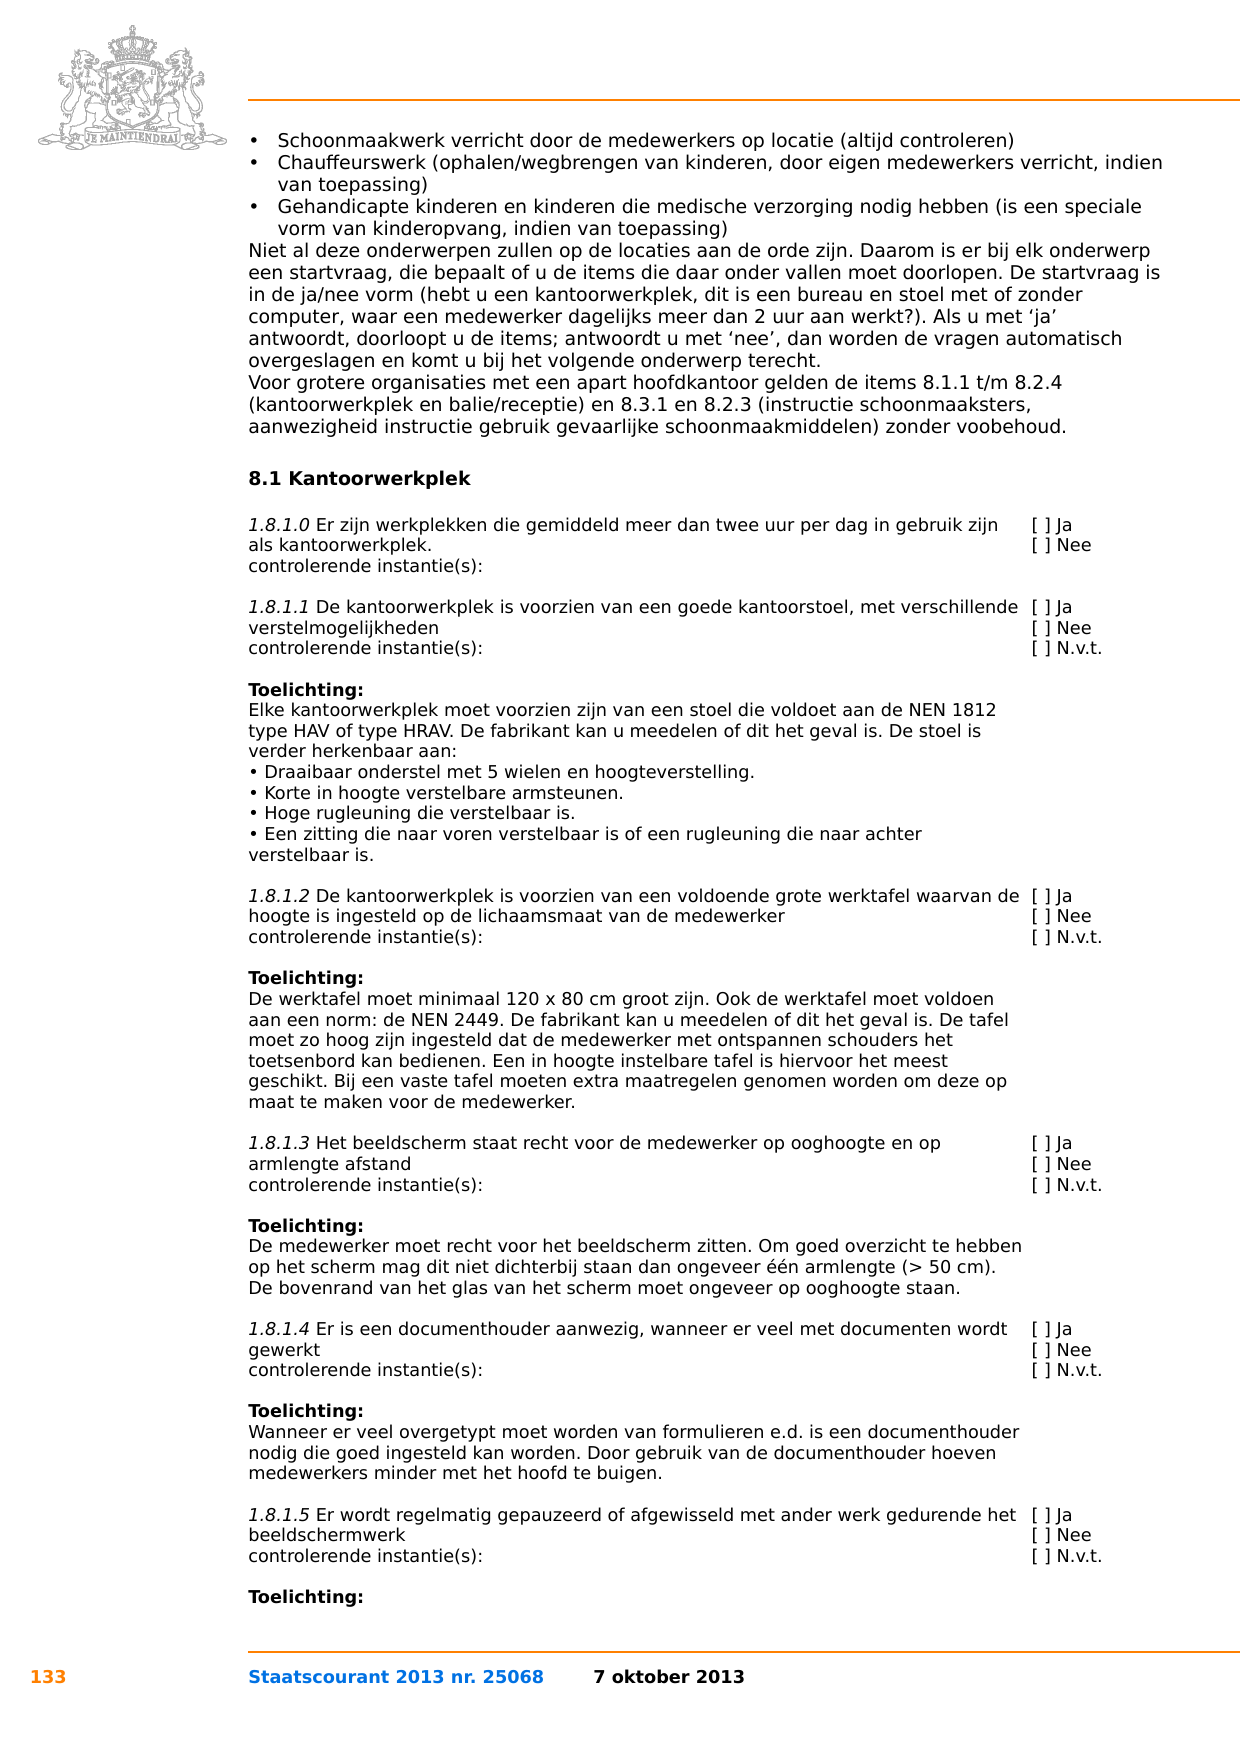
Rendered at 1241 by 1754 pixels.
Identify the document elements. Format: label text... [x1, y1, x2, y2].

table_cell 1.8.1.1 De kantoorwerkplek is voorzien van een goede kantoorstoel, met verschillende verstelmogelijkheden controlerende instantie(s): [248, 597, 1026, 659]
table_cell [248, 1566, 1026, 1587]
table_cell [ ] Ja [ ] Nee [ ] N.v.t. [1026, 597, 1163, 659]
table_header [ ] Ja [ ] Nee [1026, 515, 1163, 576]
table_cell [1026, 968, 1163, 1113]
table_cell [248, 1298, 1163, 1319]
table_header 1.8.1.0 Er zijn werkplekken die gemiddeld meer dan twee uur per dag in gebruik zijn als kantoorwerkplek. controlerende instantie(s): [248, 515, 1026, 576]
table_cell Toelichting: De medewerker moet recht voor het beeldscherm zitten. Om goed overzicht te hebben op het scherm mag dit niet dichterbij staan dan ongeveer één armlengte (> 50 cm). De bovenrand van het glas van het scherm moet ongeveer op ooghoogte staan. [248, 1216, 1026, 1298]
table_cell [248, 1484, 1163, 1504]
table_cell [1026, 1566, 1163, 1587]
table_cell [1026, 1216, 1163, 1298]
table_cell [1026, 1587, 1163, 1608]
table_cell 1.8.1.2 De kantoorwerkplek is voorzien van een voldoende grote werktafel waarvan de hoogte is ingesteld op de lichaamsmaat van de medewerker controlerende instantie(s): [248, 886, 1026, 948]
table_cell [1026, 680, 1163, 865]
text • Chauffeurswerk (ophalen/wegbrengen van kinderen, door eigen medewerkers verricht, indien van toepassing) [248, 152, 1163, 196]
text • Gehandicapte kinderen en kinderen die medische verzorging nodig hebben (is een speciale vorm van kinderopvang, indien van toepassing) [248, 196, 1163, 240]
table_cell Toelichting: Wanneer er veel overgetypt moet worden van formulieren e.d. is een documenthouder nodig die goed ingesteld kan worden. Door gebruik van de documenthouder hoeven medewerkers minder met het hoofd te buigen. [248, 1401, 1026, 1484]
text Niet al deze onderwerpen zullen op de locaties aan de orde zijn. Daarom is er bij elk onderwerp een startvraag, die bepaalt of u de items die daar onder vallen moet doorlopen. De startvraag is in de ja/nee vorm (hebt u een kantoorwerkplek, dit is een bureau en stoel met of zonder computer, waar een medewerker dagelijks meer dan 2 uur aan werkt?). Als u met ‘ja’ antwoordt, doorloopt u de items; antwoordt u met ‘nee’, dan worden de vragen automatisch overgeslagen en komt u bij het volgende onderwerp terecht. [248, 240, 1163, 372]
table_cell [ ] Ja [ ] Nee [ ] N.v.t. [1026, 1319, 1163, 1381]
table_cell [248, 948, 1026, 968]
table_cell [ ] Ja [ ] Nee [ ] N.v.t. [1026, 1505, 1163, 1566]
table_cell Toelichting: Elke kantoorwerkplek moet voorzien zijn van een stoel die voldoet aan de NEN 1812 type HAV of type HRAV. De fabrikant kan u meedelen of dit het geval is. De stoel is verder herkenbaar aan: • Draaibaar onderstel met 5 wielen en hoogteverstelling. • Korte in hoogte verstelbare armsteunen. • Hoge rugleuning die verstelbaar is. • Een zitting die naar voren verstelbaar is of een rugleuning die naar achter verstelbaar is. [248, 680, 1026, 865]
table_cell Toelichting: De werktafel moet minimaal 120 x 80 cm groot zijn. Ook de werktafel moet voldoen aan een norm: de NEN 2449. De fabrikant kan u meedelen of dit het geval is. De tafel moet zo hoog zijn ingesteld dat de medewerker met ontspannen schouders het toetsenbord kan bedienen. Een in hoogte instelbare tafel is hiervoor het meest geschikt. Bij een vaste tafel moeten extra maatregelen genomen worden om deze op maat te maken voor de medewerker. [248, 968, 1026, 1113]
table_cell 1.8.1.4 Er is een documenthouder aanwezig, wanneer er veel met documenten wordt gewerkt controlerende instantie(s): [248, 1319, 1026, 1381]
picture [38, 25, 227, 150]
table_cell [248, 576, 1163, 597]
table_cell Toelichting: [248, 1587, 1026, 1608]
table_cell [ ] Ja [ ] Nee [ ] N.v.t. [1026, 886, 1163, 948]
table_cell 1.8.1.3 Het beeldscherm staat recht voor de medewerker op ooghoogte en op armlengte afstand controlerende instantie(s): [248, 1133, 1026, 1195]
table_cell [248, 659, 1026, 679]
table_cell [1026, 948, 1163, 968]
table_cell [248, 1113, 1163, 1133]
text • Schoonmaakwerk verricht door de medewerkers op locatie (altijd controleren) [248, 130, 1163, 152]
subtitle 8.1 Kantoorwerkplek [248, 468, 1163, 489]
text Voor grotere organisaties met een apart hoofdkantoor gelden de items 8.1.1 t/m 8.2.4 (kantoorwerkplek en balie/receptie) en 8.3.1 en 8.2.3 (instructie schoonmaaksters, aanwezigheid instructie gebruik gevaarlijke schoonmaakmiddelen) zonder voobehoud. [248, 372, 1163, 438]
table_cell [248, 865, 1163, 886]
table_cell [1026, 1401, 1163, 1484]
table_cell [1026, 1381, 1163, 1401]
table_cell 1.8.1.5 Er wordt regelmatig gepauzeerd of afgewisseld met ander werk gedurende het beeldschermwerk controlerende instantie(s): [248, 1505, 1026, 1566]
table_cell [1026, 659, 1163, 679]
table_cell [1026, 1195, 1163, 1216]
table_cell [248, 1381, 1026, 1401]
table_cell [ ] Ja [ ] Nee [ ] N.v.t. [1026, 1133, 1163, 1195]
table_cell [248, 1195, 1026, 1216]
